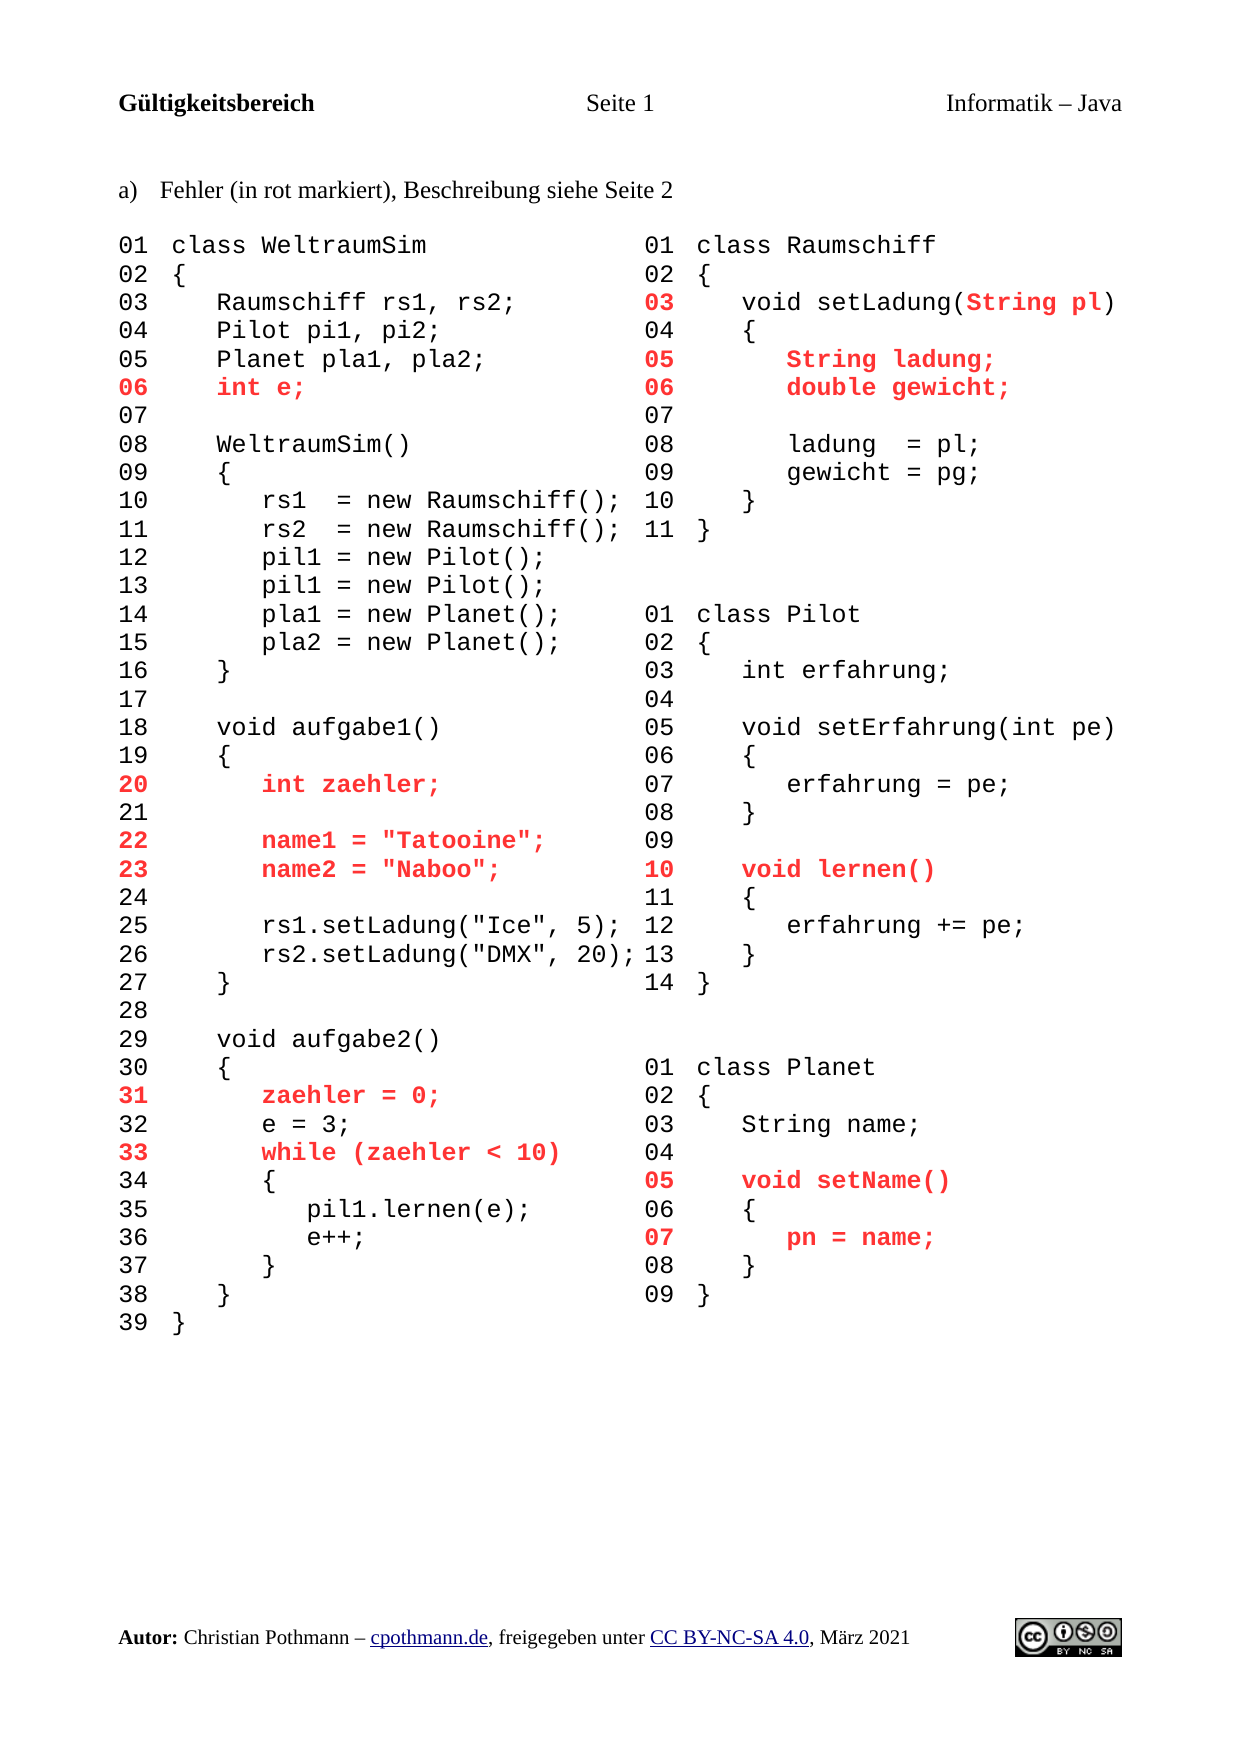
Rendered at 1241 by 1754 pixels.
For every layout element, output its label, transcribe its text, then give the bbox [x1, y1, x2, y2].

text Autor: Christian Pothmann – cpothmann.de, freigegeben unter CC BY-NC-SA 4.0, März 2021 [118, 1625, 1015, 1649]
table_header 01 02 03 04 05 06 07 08 09 10 11 12 13 14 15 16 17 18 19 20 21 22 23 24 25 26 27 28 29 30 31 32 33 34 35 36 37 38 39 [118, 233, 171, 1366]
table_header class Raumschiff { void setLadung(String pl) { String ladung; double gewicht; ladung = pl; gewicht = pg; } } class Pilot { int erfahrung; void setErfahrung(int pe) { erfahrung = pe; } void lernen() { erfahrung += pe; } } class Planet { String name; void setName() { pn = name; } } [696, 233, 1122, 1366]
table_header class WeltraumSim { Raumschiff rs1, rs2; Pilot pi1, pi2; Planet pla1, pla2; int e; WeltraumSim() { rs1 = new Raumschiff(); rs2 = new Raumschiff(); pil1 = new Pilot(); pil1 = new Pilot(); pla1 = new Planet(); pla2 = new Planet(); } void aufgabe1() { int zaehler; name1 = "Tatooine"; name2 = "Naboo"; rs1.setLadung("Ice", 5); rs2.setLadung("DMX", 20); } void aufgabe2() { zaehler = 0; e = 3; while (zaehler < 10) { pil1.lernen(e); e++; } } } [171, 233, 644, 1366]
picture [1015, 1618, 1122, 1657]
table_header 01 02 03 04 05 06 07 08 09 10 11 01 02 03 04 05 06 07 08 09 10 11 12 13 14 01 02 03 04 05 06 07 08 09 [644, 233, 696, 1366]
list Fehler (in rot markiert), Beschreibung siehe Seite 2 [118, 176, 1122, 204]
